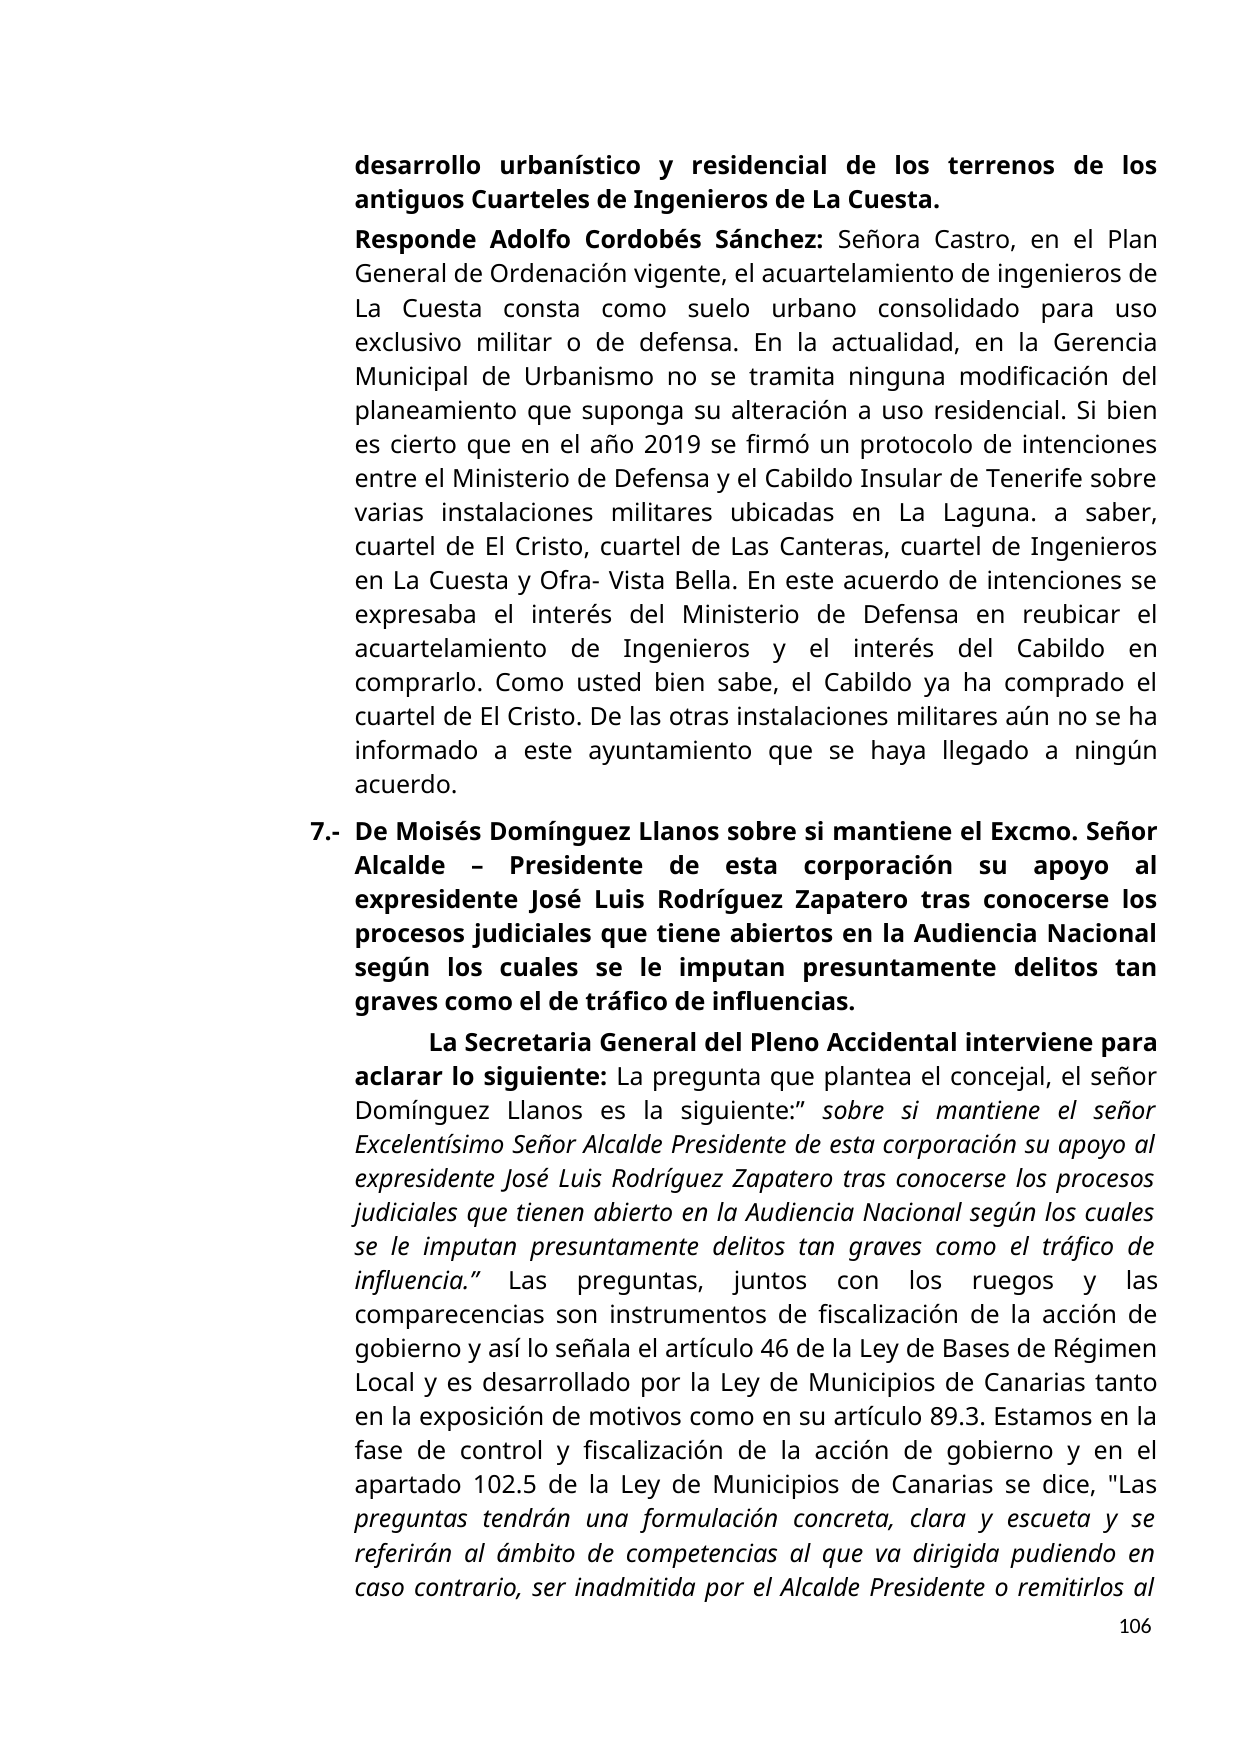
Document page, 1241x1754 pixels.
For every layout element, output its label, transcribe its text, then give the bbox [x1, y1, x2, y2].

text 7.- De Moisés Domínguez Llanos sobre si mantiene el Excmo. Señor Alcalde – Presidente de esta corporación su apoyo al expresidente José Luis Rodríguez Zapatero tras conocerse los procesos judiciales que tiene abiertos en la Audiencia Nacional según los cuales se le imputan presuntamente delitos tan graves como el de tráfico de influencias. [310, 814, 1159, 1018]
text La Secretaria General del Pleno Accidental interviene para aclarar lo siguiente: La pregunta que plantea el concejal, el señor Domínguez Llanos es la siguiente:” sobre si mantiene el señor Excelentísimo Señor Alcalde Presidente de esta corporación su apoyo al expresidente José Luis Rodríguez Zapatero tras conocerse los procesos judiciales que tienen abierto en la Audiencia Nacional según los cuales se le imputan presuntamente delitos tan graves como el tráfico de influencia.” Las preguntas, juntos con los ruegos y las comparecencias son instrumentos de fiscalización de la acción de gobierno y así lo señala el artículo 46 de la Ley de Bases de Régimen Local y es desarrollado por la Ley de Municipios de Canarias tanto en la exposición de motivos como en su artículo 89.3. Estamos en la fase de control y fiscalización de la acción de gobierno y en el apartado 102.5 de la Ley de Municipios de Canarias se dice, "Las preguntas tendrán una formulación concreta, clara y escueta y se referirán al ámbito de competencias al que va dirigida pudiendo en caso contrario, ser inadmitida por el Alcalde Presidente o remitirlos al [354, 1024, 1159, 1603]
text Responde Adolfo Cordobés Sánchez: Señora Castro, en el Plan General de Ordenación vigente, el acuartelamiento de ingenieros de La Cuesta consta como suelo urbano consolidado para uso exclusivo militar o de defensa. En la actualidad, en la Gerencia Municipal de Urbanismo no se tramita ninguna modificación del planeamiento que suponga su alteración a uso residencial. Si bien es cierto que en el año 2019 se firmó un protocolo de intenciones entre el Ministerio de Defensa y el Cabildo Insular de Tenerife sobre varias instalaciones militares ubicadas en La Laguna. a saber, cuartel de El Cristo, cuartel de Las Canteras, cuartel de Ingenieros en La Cuesta y Ofra- Vista Bella. En este acuerdo de intenciones se expresaba el interés del Ministerio de Defensa en reubicar el acuartelamiento de Ingenieros y el interés del Cabildo en comprarlo. Como usted bien sabe, el Cabildo ya ha comprado el cuartel de El Cristo. De las otras instalaciones militares aún no se ha informado a este ayuntamiento que se haya llegado a ningún acuerdo. [354, 222, 1159, 801]
text desarrollo urbanístico y residencial de los terrenos de los antiguos Cuarteles de Ingenieros de La Cuesta. [310, 148, 1159, 216]
